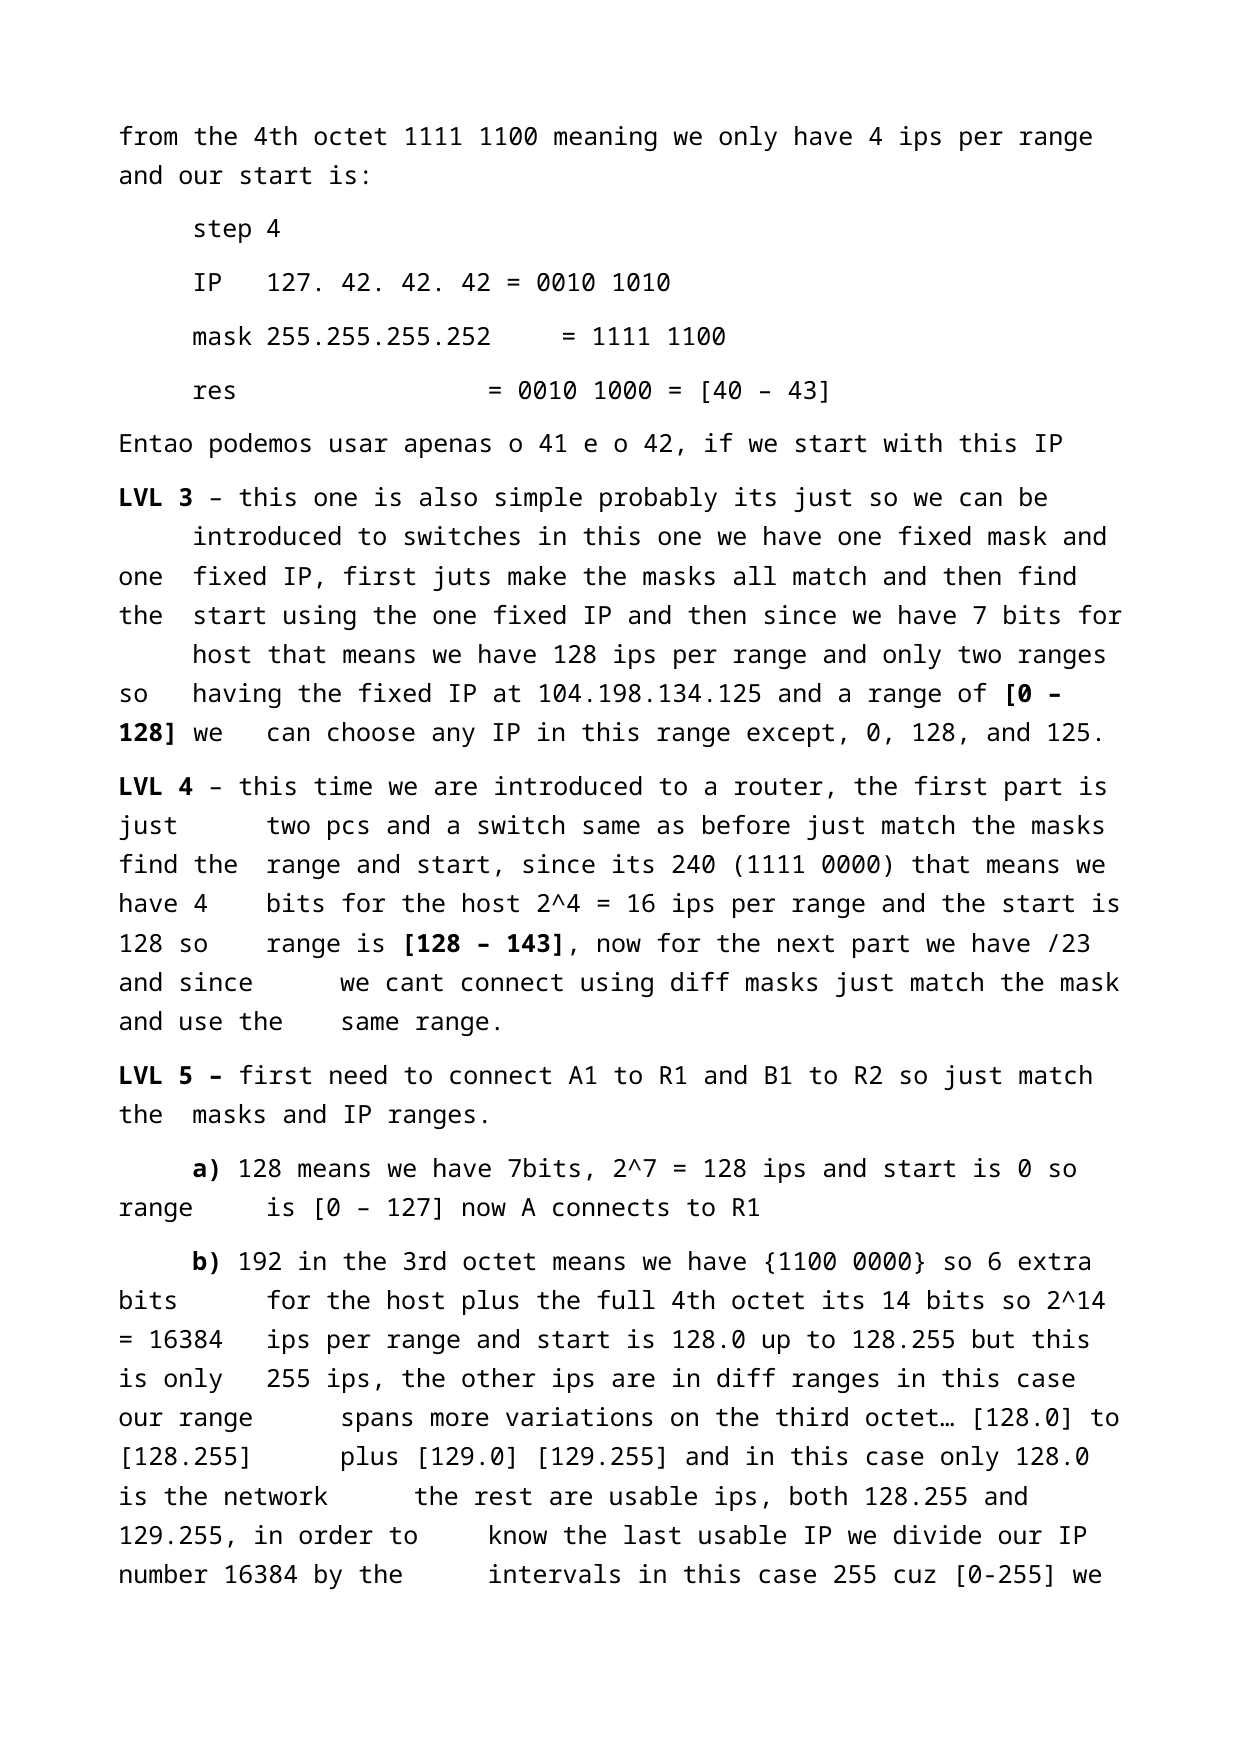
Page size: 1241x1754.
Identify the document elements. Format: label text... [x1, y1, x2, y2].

text b) 192 in the 3rd octet means we have {1100 0000} so 6 extra bits for the host plus the full 4th octet its 14 bits so 2^14 = 16384 ips per range and start is 128.0 up to 128.255 but this is only 255 ips, the other ips are in diff ranges in this case our range spans more variations on the third octet… [128.0] to [128.255] plus [129.0] [129.255] and in this case only 128.0 is the network the rest are usable ips, both 128.255 and 129.255, in order to know the last usable IP we divide our IP number 16384 by the intervals in this case 255 cuz [0-255] we [118, 1243, 1122, 1591]
text from the 4th octet 1111 1100 meaning we only have 4 ips per range and our start is: [118, 118, 1122, 191]
text Entao podemos usar apenas o 41 e o 42, if we start with this IP [118, 426, 1122, 460]
text IP 127. 42. 42. 42 = 0010 1010 [118, 265, 1122, 299]
text a) 128 means we have 7bits, 2^7 = 128 ips and start is 0 so range is [0 – 127] now A connects to R1 [118, 1150, 1122, 1223]
text mask 255.255.255.252 = 1111 1100 [118, 318, 1122, 353]
text LVL 5 – first need to connect A1 to R1 and B1 to R2 so just match the masks and IP ranges. [118, 1057, 1122, 1131]
text step 4 [118, 211, 1122, 245]
text res = 0010 1000 = [40 – 43] [118, 372, 1122, 406]
text LVL 4 – this time we are introduced to a router, the first part is just two pcs and a switch same as before just match the masks find the range and start, since its 240 (1111 0000) that means we have 4 bits for the host 2^4 = 16 ips per range and the start is 128 so range is [128 – 143], now for the next part we have /23 and since we cant connect using diff masks just match the mask and use the same range. [118, 768, 1122, 1038]
text LVL 3 – this one is also simple probably its just so we can be introduced to switches in this one we have one fixed mask and one fixed IP, first juts make the masks all match and then find the start using the one fixed IP and then since we have 7 bits for host that means we have 128 ips per range and only two ranges so having the fixed IP at 104.198.134.125 and a range of [0 – 128] we can choose any IP in this range except, 0, 128, and 125. [118, 480, 1122, 749]
